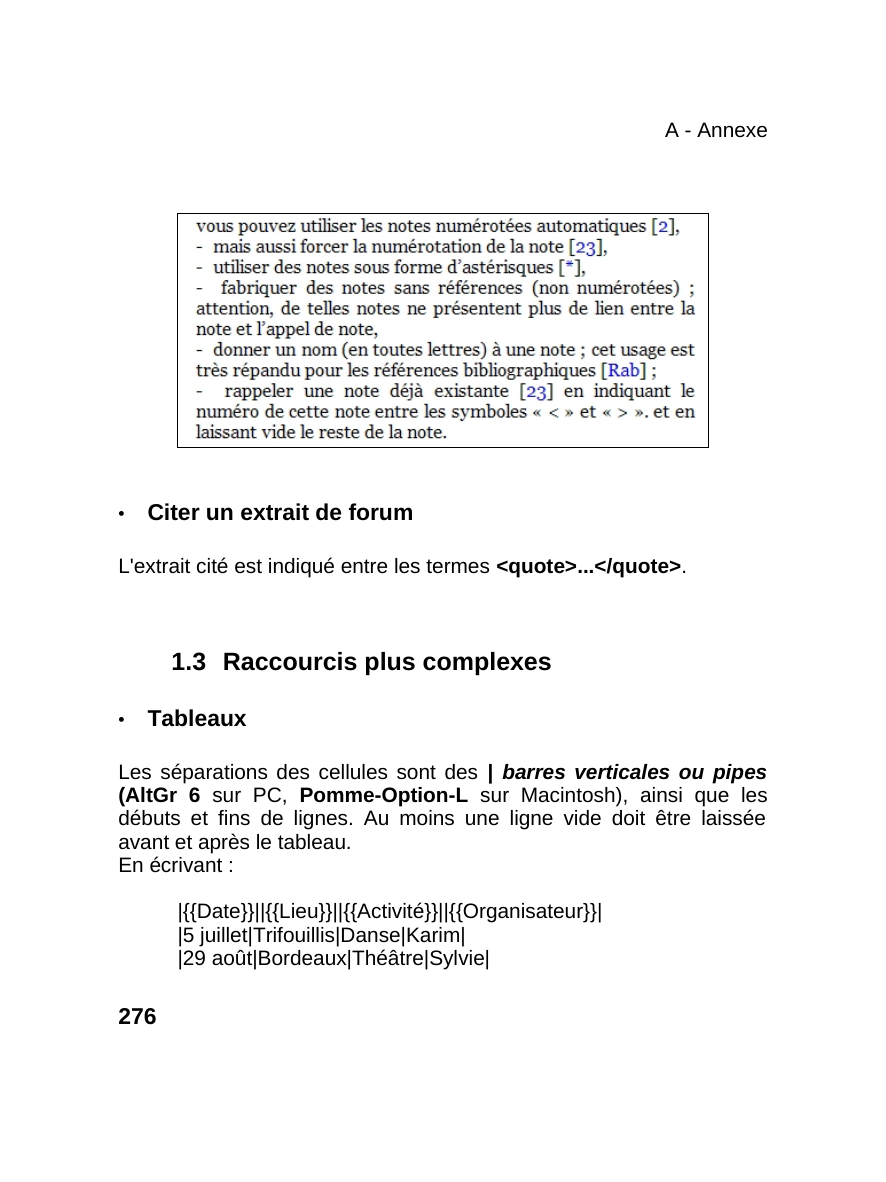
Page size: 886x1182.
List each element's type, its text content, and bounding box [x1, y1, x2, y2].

text |{{Date}}||{{Lieu}}||{{Activité}}||{{Organisateur}}| [177, 900, 768, 923]
subtitle Tableaux [118, 705, 768, 731]
list Raccourcis plus complexes [171, 648, 768, 676]
text |29 août|Bordeaux|Théâtre|Sylvie| [177, 946, 768, 969]
text En écrivant : [118, 853, 768, 877]
picture [181, 216, 705, 444]
subtitle Citer un extrait de forum [118, 500, 768, 526]
text Les séparations des cellules sont des | barres verticales ou pipes (AltGr 6 sur PC, Pomme-Option-L sur Macintosh), ainsi que les débuts et fins de lignes. Au moins une ligne vide doit être laissée avant et après le tableau. [118, 761, 768, 853]
text |5 juillet|Trifouillis|Danse|Karim| [177, 923, 768, 946]
text L'extrait cité est indiqué entre les termes <quote>...</quote>. [118, 555, 768, 578]
